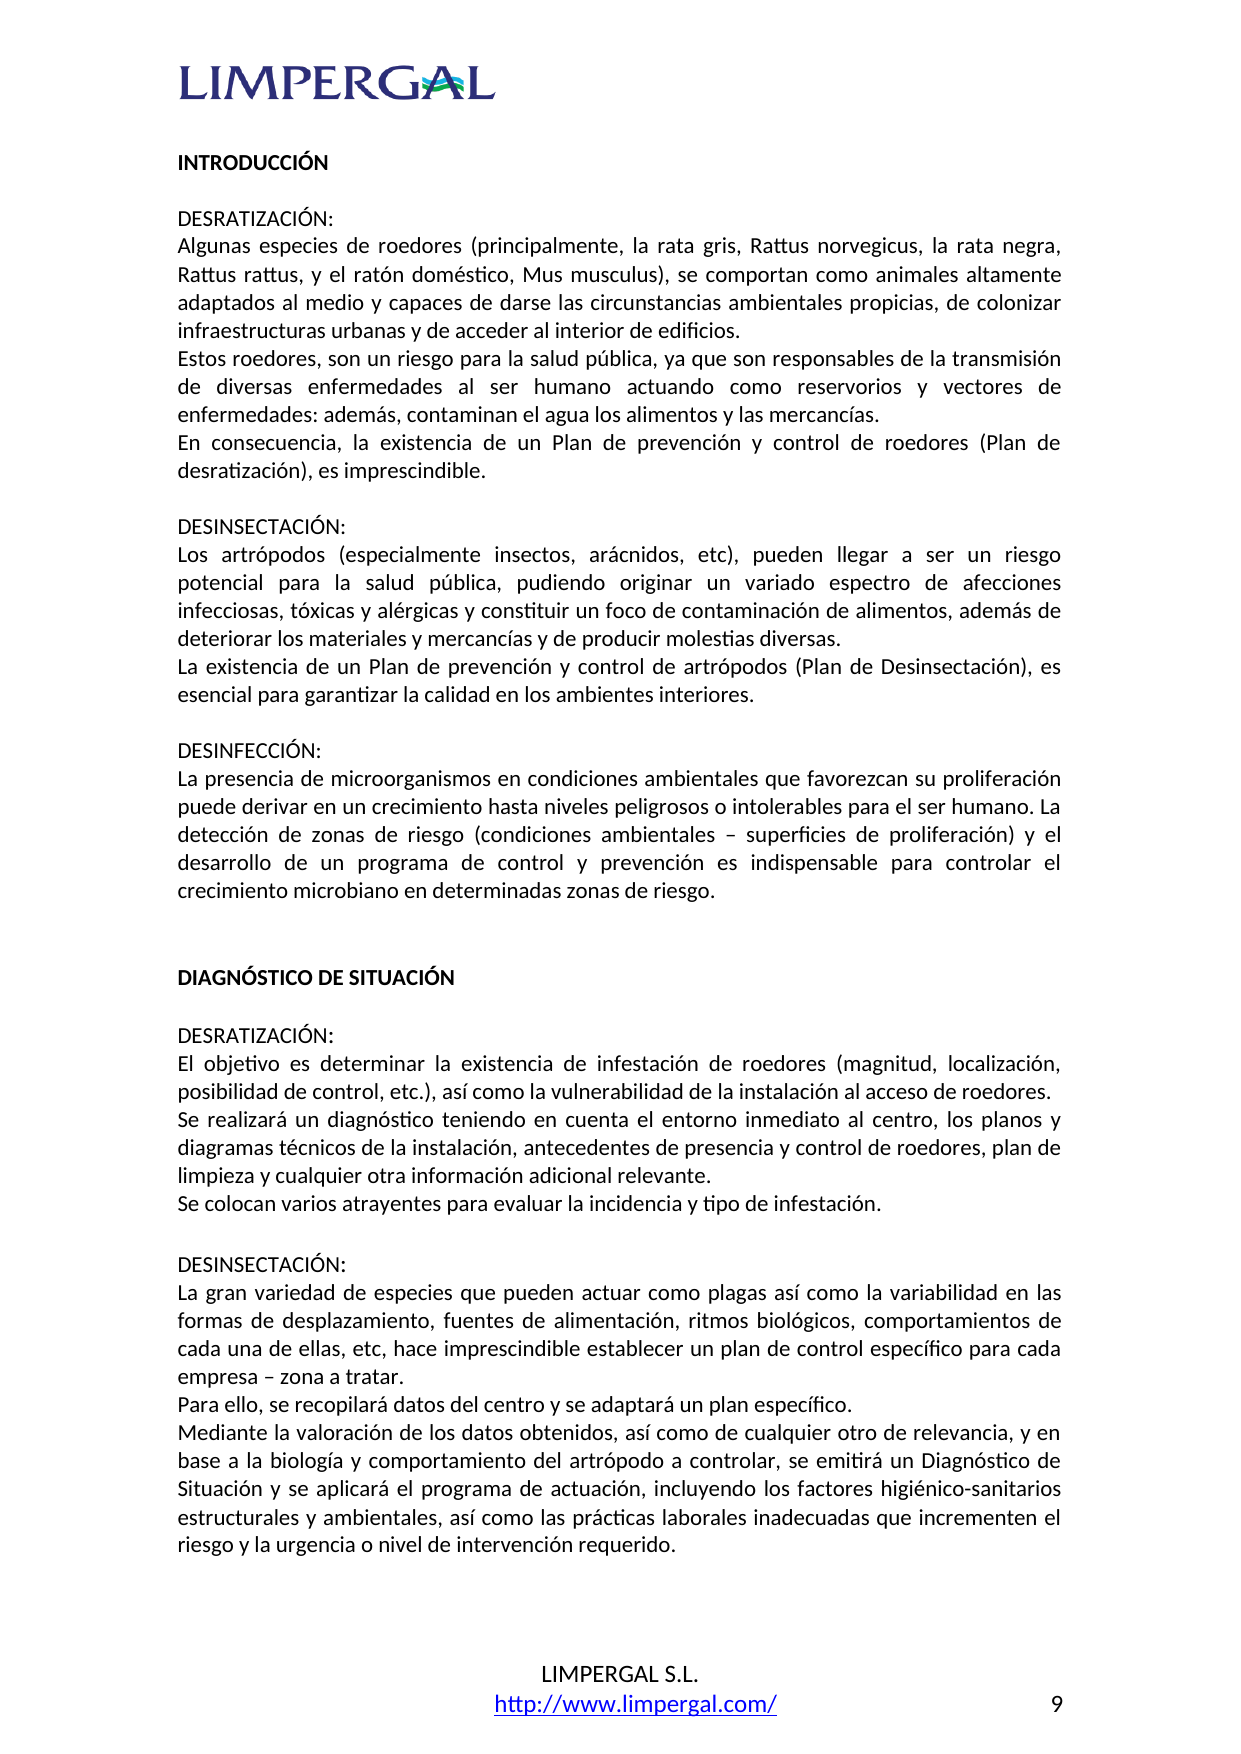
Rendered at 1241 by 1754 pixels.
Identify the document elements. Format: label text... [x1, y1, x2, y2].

text La presencia de microorganismos en condiciones ambientales que favorezcan su proliferación puede derivar en un crecimiento hasta niveles peligrosos o intolerables para el ser humano. La detección de zonas de riesgo (condiciones ambientales – superficies de proliferación) y el desarrollo de un programa de control y prevención es indispensable para controlar el crecimiento microbiano en determinadas zonas de riesgo. [177, 764, 1063, 904]
text Se realizará un diagnóstico teniendo en cuenta el entorno inmediato al centro, los planos y diagramas técnicos de la instalación, antecedentes de presencia y control de roedores, plan de limpieza y cualquier otra información adicional relevante. [177, 1105, 1063, 1189]
text DESRATIZACIÓN: [177, 1019, 1063, 1049]
text Los artrópodos (especialmente insectos, arácnidos, etc), pueden llegar a ser un riesgo potencial para la salud pública, pudiendo originar un variado espectro de afecciones infecciosas, tóxicas y alérgicas y constituir un foco de contaminación de alimentos, además de deteriorar los materiales y mercancías y de producir molestias diversas. [177, 540, 1063, 652]
text En consecuencia, la existencia de un Plan de prevención y control de roedores (Plan de desratización), es imprescindible. [177, 428, 1063, 484]
text El objetivo es determinar la existencia de infestación de roedores (magnitud, localización, posibilidad de control, etc.), así como la vulnerabilidad de la instalación al acceso de roedores. [177, 1049, 1063, 1105]
text Se colocan varios atrayentes para evaluar la incidencia y tipo de infestación. [177, 1189, 1063, 1217]
picture [177, 44, 498, 103]
text DESINSECTACIÓN: [177, 1248, 1063, 1278]
text Estos roedores, son un riesgo para la salud pública, ya que son responsables de la transmisión de diversas enfermedades al ser humano actuando como reservorios y vectores de enfermedades: además, contaminan el agua los alimentos y las mercancías. [177, 344, 1063, 428]
text La gran variedad de especies que pueden actuar como plagas así como la variabilidad en las formas de desplazamiento, fuentes de alimentación, ritmos biológicos, comportamientos de cada una de ellas, etc, hace imprescindible establecer un plan de control específico para cada empresa – zona a tratar. [177, 1278, 1063, 1391]
text Mediante la valoración de los datos obtenidos, así como de cualquier otro de relevancia, y en base a la biología y comportamiento del artrópodo a controlar, se emitirá un Diagnóstico de Situación y se aplicará el programa de actuación, incluyendo los factores higiénico-sanitarios estructurales y ambientales, así como las prácticas laborales inadecuadas que incrementen el riesgo y la urgencia o nivel de intervención requerido. [177, 1418, 1063, 1559]
text DESINFECCIÓN: [177, 736, 1063, 764]
text DESINSECTACIÓN: [177, 512, 1063, 540]
text Para ello, se recopilará datos del centro y se adaptará un plan específico. [177, 1391, 1063, 1418]
text Algunas especies de roedores (principalmente, la rata gris, Rattus norvegicus, la rata negra, Rattus rattus, y el ratón doméstico, Mus musculus), se comportan como animales altamente adaptados al medio y capaces de darse las circunstancias ambientales propicias, de colonizar infraestructuras urbanas y de acceder al interior de edificios. [177, 232, 1063, 344]
text DIAGNÓSTICO DE SITUACIÓN [177, 963, 1063, 991]
text DESRATIZACIÓN: [177, 204, 1063, 232]
text La existencia de un Plan de prevención y control de artrópodos (Plan de Desinsectación), es esencial para garantizar la calidad en los ambientes interiores. [177, 652, 1063, 708]
text INTRODUCCIÓN [177, 148, 1063, 176]
